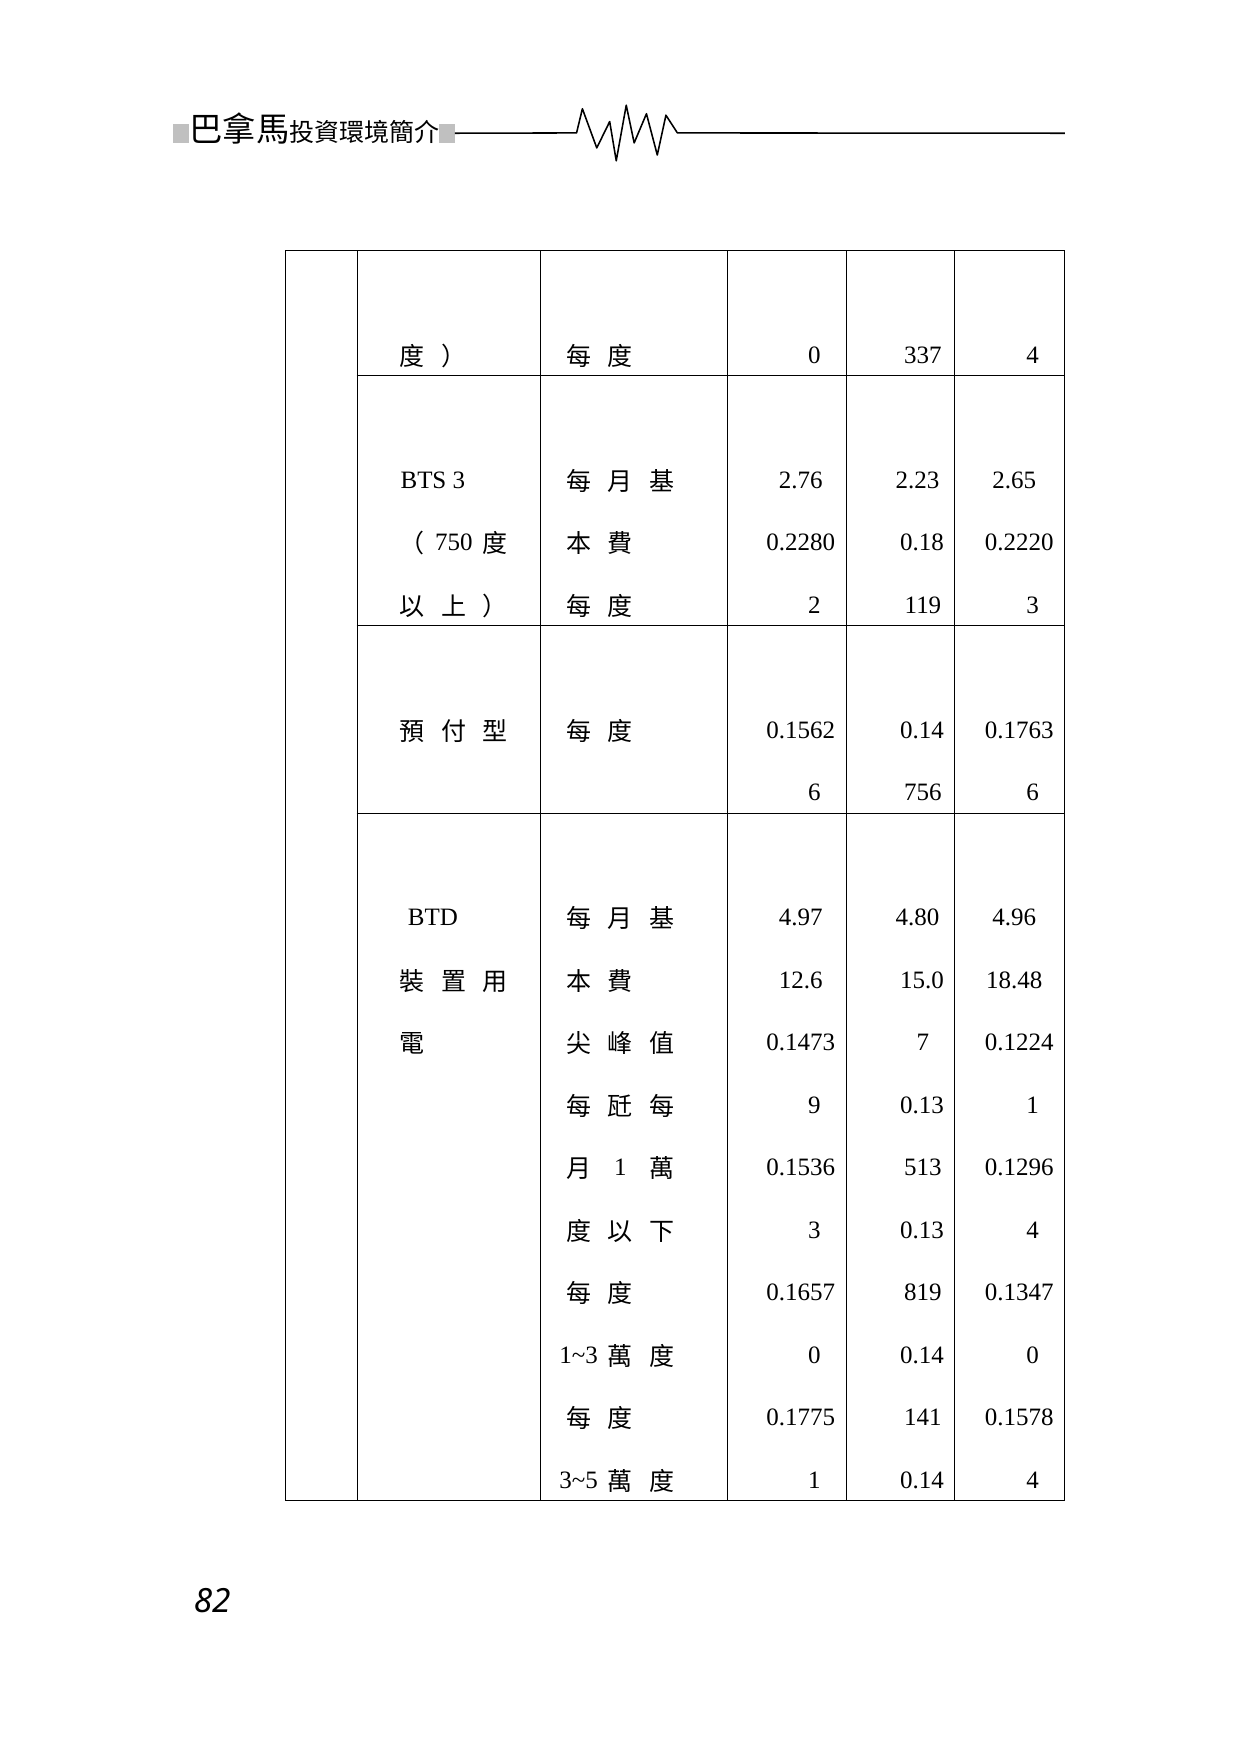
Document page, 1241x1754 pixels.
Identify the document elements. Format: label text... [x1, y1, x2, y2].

table_cell 2.23 0.18119 [847, 376, 954, 625]
table_cell BTS 3 （750度以上） [358, 376, 540, 625]
table_cell 2.76 0.22802 [728, 376, 846, 625]
table_cell 4.80 15.07 0.13513 0.13819 0.14141 0.14 [847, 814, 954, 1500]
table_cell 337 [847, 251, 954, 375]
table_cell 每度 [541, 626, 727, 813]
table_cell 0.17636 [955, 626, 1064, 813]
table_cell 每度 [541, 251, 727, 375]
table_cell 2.65 0.22203 [955, 376, 1064, 625]
table_cell BTD 裝置用電 [358, 814, 540, 1500]
table_cell 0.15626 [728, 626, 846, 813]
table_cell 0 [728, 251, 846, 375]
table_cell 0.14756 [847, 626, 954, 813]
table_cell 度） [358, 251, 540, 375]
table_cell [286, 251, 357, 1500]
table_cell 每月基本費 尖峰值每瓩每月1萬度以下每度 1~3萬度每度 3~5萬度 [541, 814, 727, 1500]
table_cell 4.96 18.48 0.12241 0.12964 0.13470 0.15784 [955, 814, 1064, 1500]
table_cell 預付型 [358, 626, 540, 813]
table_cell 4.97 12.6 0.14739 0.15363 0.16570 0.17751 [728, 814, 846, 1500]
table_cell 4 [955, 251, 1064, 375]
table_cell 每月基本費 每度 [541, 376, 727, 625]
